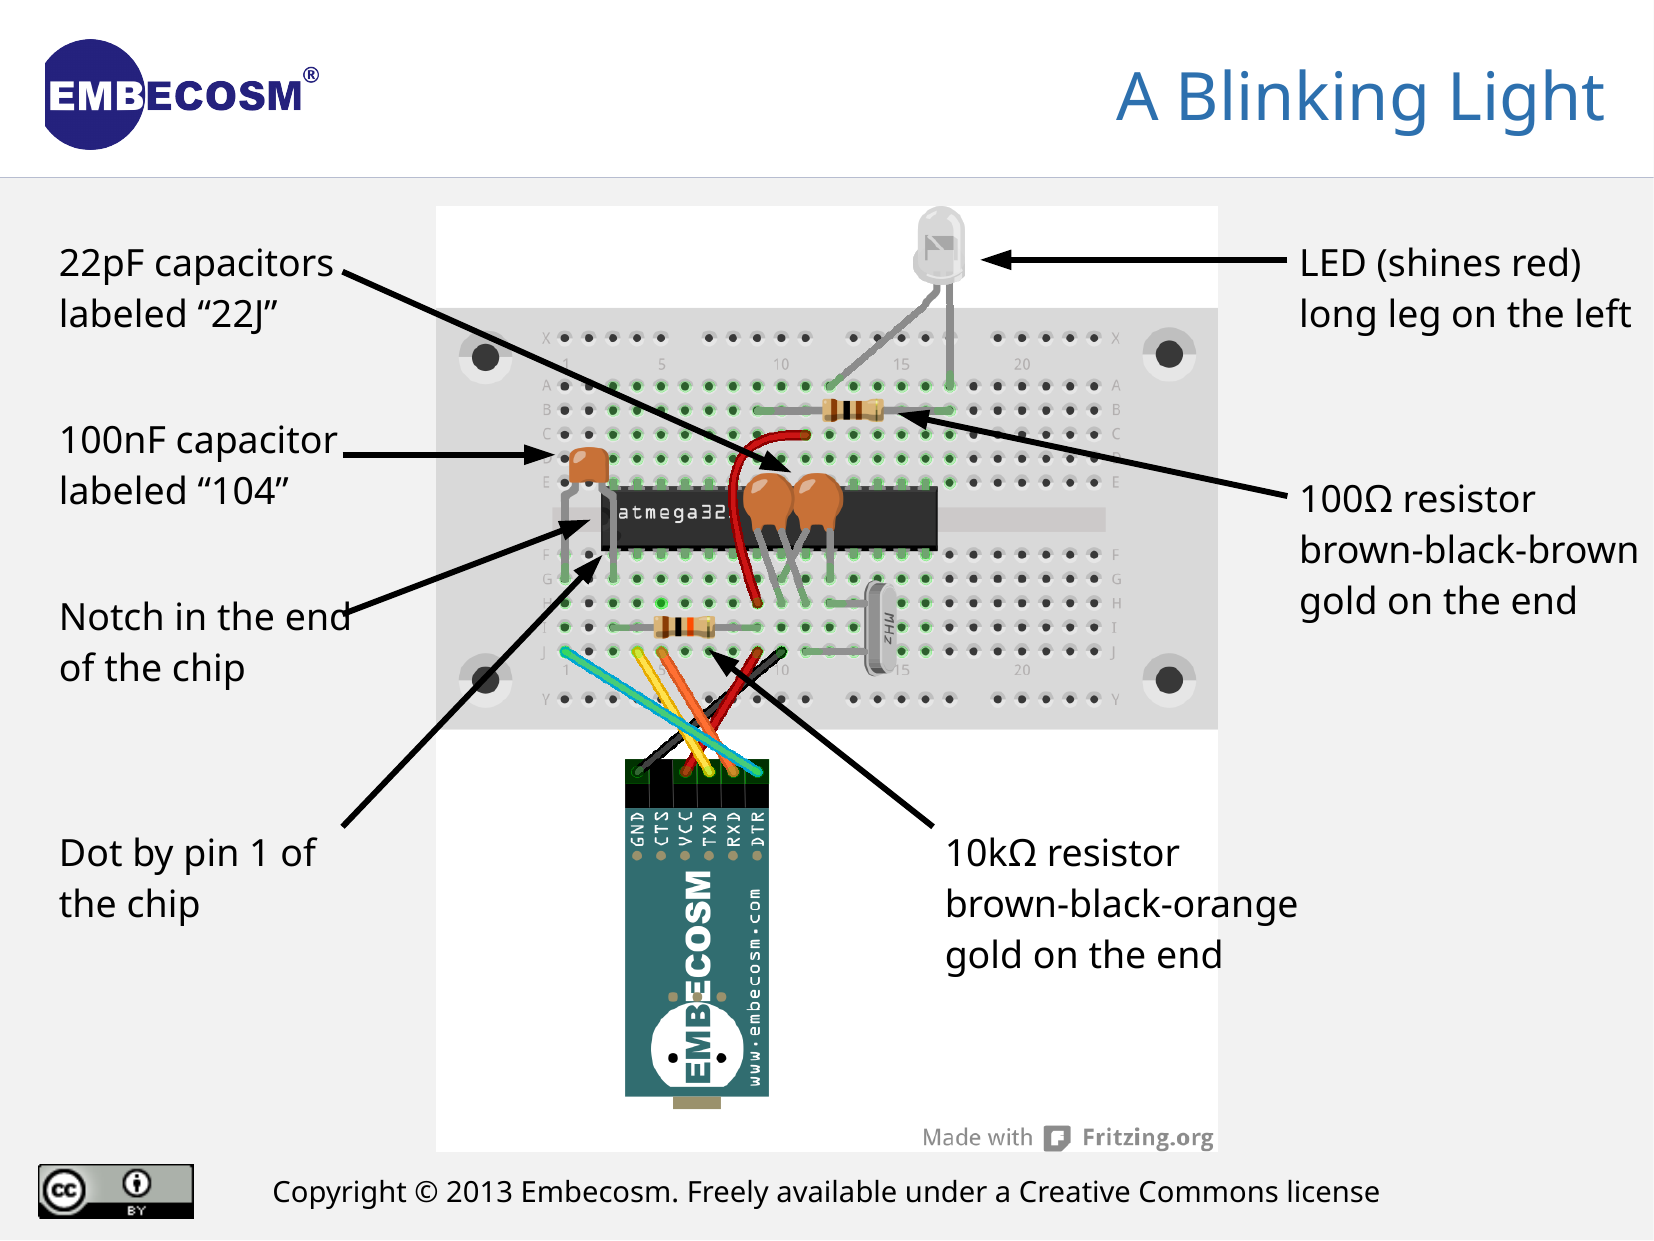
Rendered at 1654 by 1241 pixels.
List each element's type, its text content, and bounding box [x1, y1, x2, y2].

title A Blinking Light [330, 23, 1607, 166]
picture [38, 1164, 194, 1219]
text_box Dot by pin 1 of the chip [59, 826, 355, 973]
text_box 10kΩ resistor brown-black-orange gold on the end [944, 826, 1300, 973]
text_box 22pF capacitors labeled “22J” [59, 236, 414, 334]
text_box 100nF capacitor labeled “104” [59, 413, 414, 511]
text_box 100Ω resistor brown-black-brown gold on the end [1299, 472, 1654, 619]
picture [45, 39, 319, 150]
text_box LED (shines red) long leg on the left [1299, 236, 1654, 383]
text_box Notch in the end of the chip [59, 590, 355, 737]
picture [436, 206, 1218, 1152]
